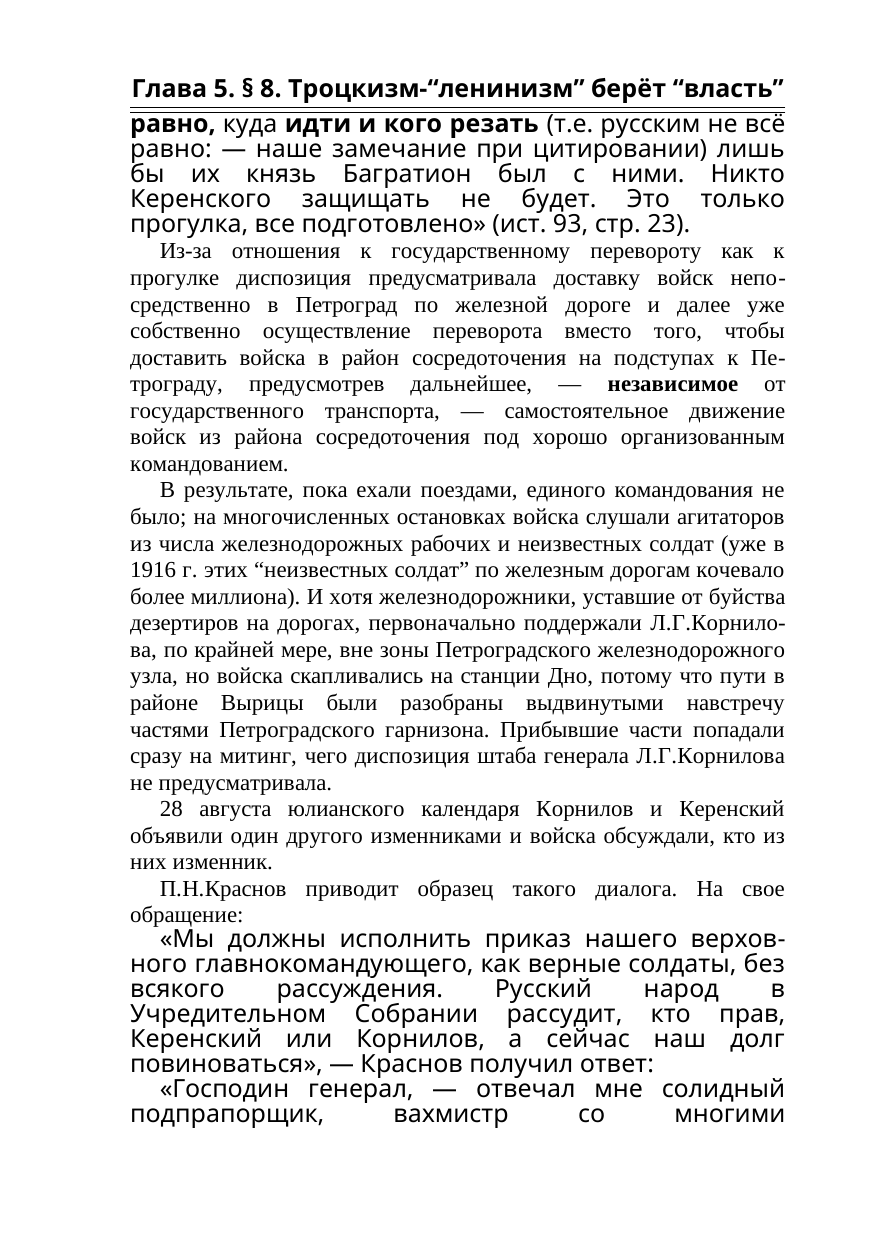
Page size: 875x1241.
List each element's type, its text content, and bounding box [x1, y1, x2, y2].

text П.Н.Краснов приводит образец такого диалога. На свое обращение: [130, 875, 785, 928]
text 28 августа юлианского календаря Корнилов и Керенский объявили один другого изменниками и войска обсуждали, кто из них измен­ник. [130, 795, 785, 875]
text В результате, пока ехали поездами, единого командования не было; на многочисленных остановках войска слушали агитаторов из числа железнодорожных рабочих и неизвестных солдат (уже в 1916 г. этих “неизвестных солдат” по железным дорогам кочевало более миллиона). И хотя железнодорожни­ки, уставшие от буйства дезертиров на дорогах, первона­чально поддержали Л.Г.Корни­ло­ва, по крайней мере, вне зо­ны Петроградского железнодорожного узла, но войска скап­ливались на станции Дно, потому что пути в районе Вырицы были разобраны выдвинутыми навстречу частями Петроград­ского гарнизона. Прибывшие части попадали сразу на митинг, чего диспозиция штаба генерала Л.Г.Корнилова не предусматривала. [130, 476, 785, 795]
text «Мы должны исполнить приказ нашего верхов­ного главнокомандующего, как верные солдаты, без всякого рассуждения. Русский народ в Учредительном Собрании рас­судит, кто прав, Керенский или Корнилов, а сейчас наш долг повиноваться», — Краснов получил ответ: [130, 928, 785, 1078]
text «Господин генерал, — отвечал мне солидный подпра­порщик, вахмистр со многими [130, 1078, 785, 1128]
text Из-за отношения к государственному перевороту как к прогулке диспозиция предусматривала доставку войск непо­средственно в Петроград по железной дороге и далее уже собственно осуществление переворота вместо того, чтобы доставить войска в район сосредоточения на подступах к Пе­трограду, предусмотрев дальнейшее, — независимое от государственного транспорта, — самостоятельное движение войск из района сосредоточения под хорошо организованным командованием. [130, 237, 785, 476]
text равно, куда идти и кого резать (т.е. русским не всё равно: — наше замечание при цитировании) лишь бы их князь Багратион был с ними. Никто Керенского защищать не будет. Это только прогулка, все подготовлено» (ист. 93, стр. 23). [130, 113, 785, 237]
